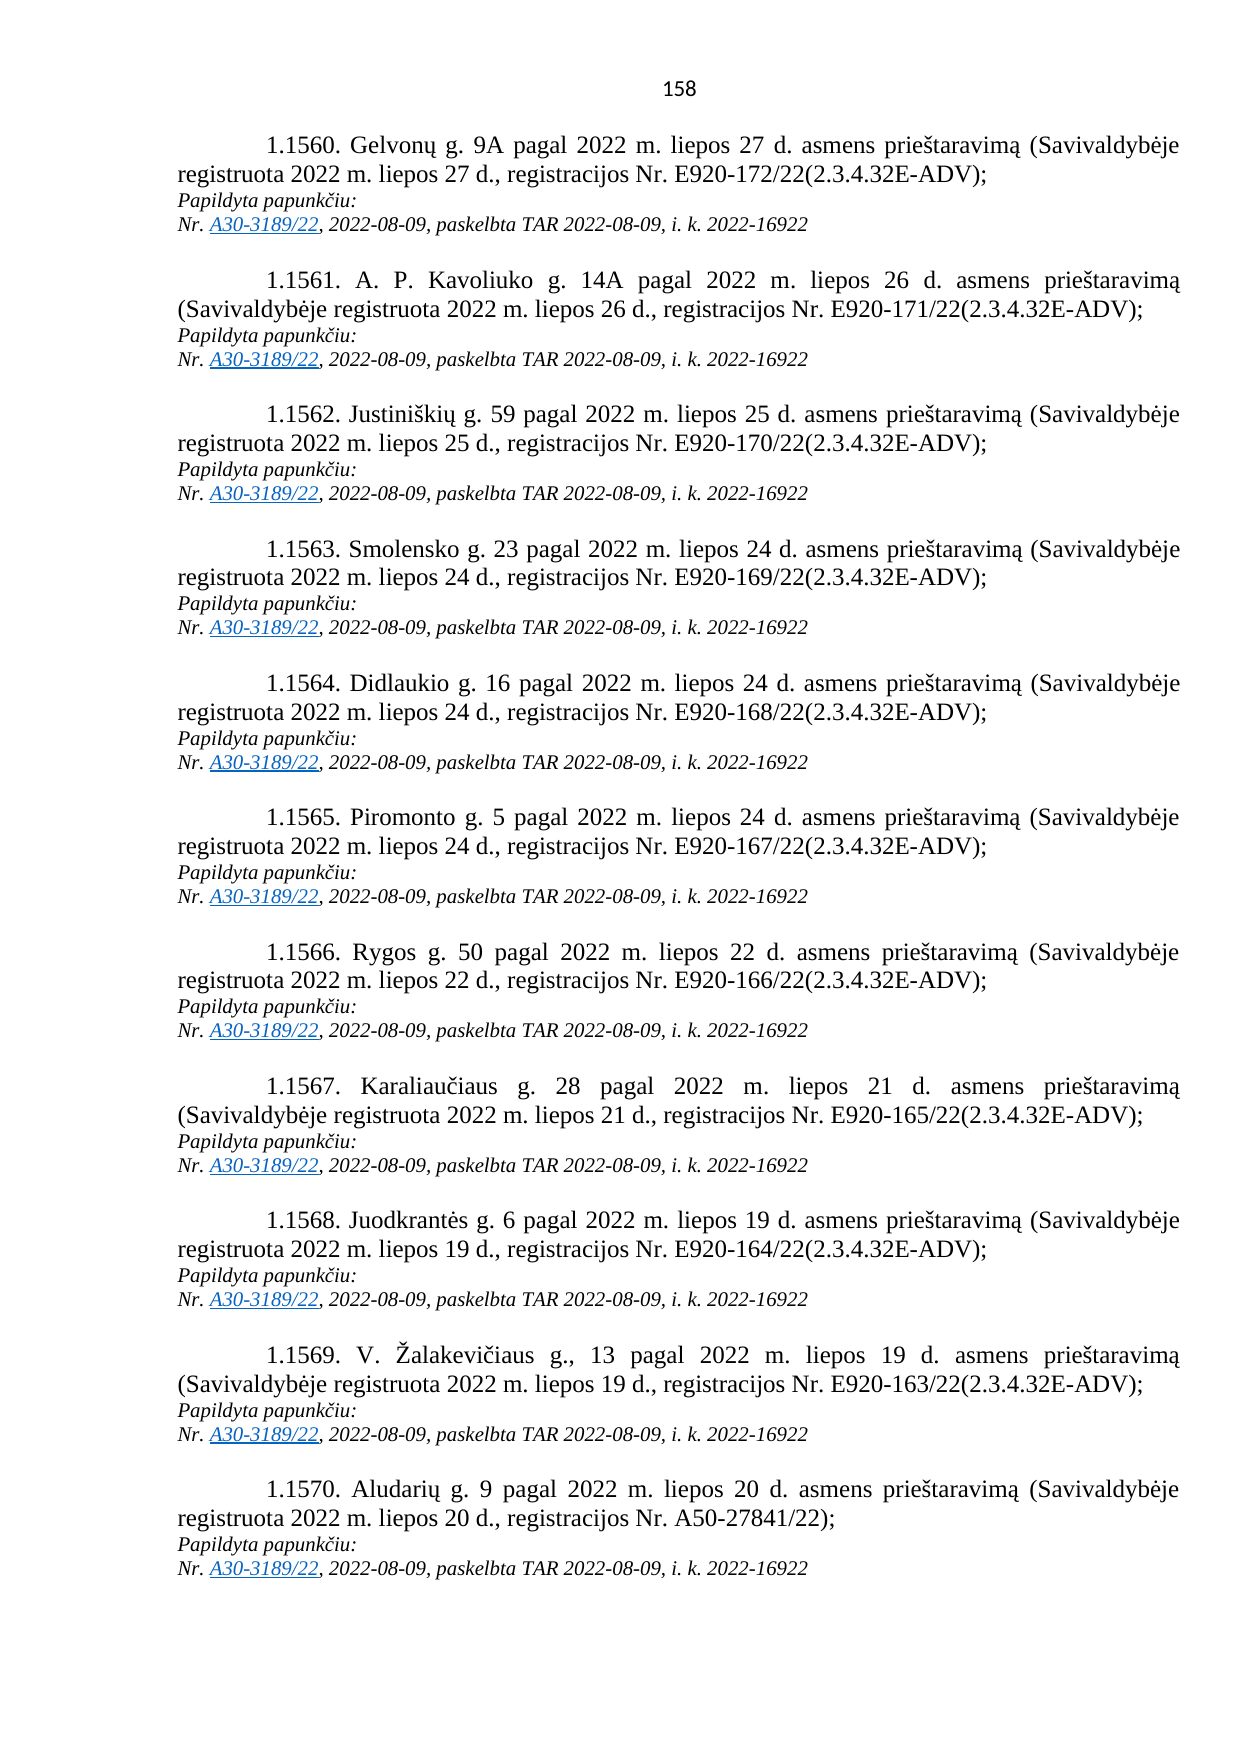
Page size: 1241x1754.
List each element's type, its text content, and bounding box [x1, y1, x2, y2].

text Papildyta papunkčiu: [177, 860, 1181, 884]
text Nr. A30-3189/22, 2022-08-09, paskelbta TAR 2022-08-09, i. k. 2022-16922 [177, 1287, 1181, 1311]
text Nr. A30-3189/22, 2022-08-09, paskelbta TAR 2022-08-09, i. k. 2022-16922 [177, 1556, 1181, 1580]
text 1.1564. Didlaukio g. 16 pagal 2022 m. liepos 24 d. asmens prieštaravimą (Savivaldybėje registruota 2022 m. liepos 24 d., registracijos Nr. E920-168/22(2.3.4.32E-ADV); [177, 668, 1181, 726]
text Papildyta papunkčiu: [177, 591, 1181, 615]
text 1.1561. A. P. Kavoliuko g. 14A pagal 2022 m. liepos 26 d. asmens prieštaravimą (Savivaldybėje registruota 2022 m. liepos 26 d., registracijos Nr. E920-171/22(2.3.4.32E-ADV); [177, 265, 1181, 322]
text Papildyta papunkčiu: [177, 994, 1181, 1018]
text 1.1568. Juodkrantės g. 6 pagal 2022 m. liepos 19 d. asmens prieštaravimą (Savivaldybėje registruota 2022 m. liepos 19 d., registracijos Nr. E920-164/22(2.3.4.32E-ADV); [177, 1206, 1181, 1263]
text Nr. A30-3189/22, 2022-08-09, paskelbta TAR 2022-08-09, i. k. 2022-16922 [177, 347, 1181, 371]
text Nr. A30-3189/22, 2022-08-09, paskelbta TAR 2022-08-09, i. k. 2022-16922 [177, 481, 1181, 505]
text 1.1565. Piromonto g. 5 pagal 2022 m. liepos 24 d. asmens prieštaravimą (Savivaldybėje registruota 2022 m. liepos 24 d., registracijos Nr. E920-167/22(2.3.4.32E-ADV); [177, 802, 1181, 860]
text 1.1567. Karaliaučiaus g. 28 pagal 2022 m. liepos 21 d. asmens prieštaravimą (Savivaldybėje registruota 2022 m. liepos 21 d., registracijos Nr. E920-165/22(2.3.4.32E-ADV); [177, 1071, 1181, 1129]
text 1.1562. Justiniškių g. 59 pagal 2022 m. liepos 25 d. asmens prieštaravimą (Savivaldybėje registruota 2022 m. liepos 25 d., registracijos Nr. E920-170/22(2.3.4.32E-ADV); [177, 399, 1181, 457]
text Nr. A30-3189/22, 2022-08-09, paskelbta TAR 2022-08-09, i. k. 2022-16922 [177, 750, 1181, 774]
text 1.1566. Rygos g. 50 pagal 2022 m. liepos 22 d. asmens prieštaravimą (Savivaldybėje registruota 2022 m. liepos 22 d., registracijos Nr. E920-166/22(2.3.4.32E-ADV); [177, 937, 1181, 994]
text Papildyta papunkčiu: [177, 322, 1181, 347]
text Nr. A30-3189/22, 2022-08-09, paskelbta TAR 2022-08-09, i. k. 2022-16922 [177, 1153, 1181, 1177]
text Papildyta papunkčiu: [177, 1263, 1181, 1287]
text Nr. A30-3189/22, 2022-08-09, paskelbta TAR 2022-08-09, i. k. 2022-16922 [177, 1422, 1181, 1446]
text Papildyta papunkčiu: [177, 457, 1181, 481]
text Papildyta papunkčiu: [177, 1532, 1181, 1556]
text Nr. A30-3189/22, 2022-08-09, paskelbta TAR 2022-08-09, i. k. 2022-16922 [177, 615, 1181, 639]
text 1.1560. Gelvonų g. 9A pagal 2022 m. liepos 27 d. asmens prieštaravimą (Savivaldybėje registruota 2022 m. liepos 27 d., registracijos Nr. E920-172/22(2.3.4.32E-ADV); [177, 131, 1181, 188]
text Papildyta papunkčiu: [177, 188, 1181, 212]
text Nr. A30-3189/22, 2022-08-09, paskelbta TAR 2022-08-09, i. k. 2022-16922 [177, 1018, 1181, 1042]
text 1.1570. Aludarių g. 9 pagal 2022 m. liepos 20 d. asmens prieštaravimą (Savivaldybėje registruota 2022 m. liepos 20 d., registracijos Nr. A50-27841/22); [177, 1474, 1181, 1532]
text Nr. A30-3189/22, 2022-08-09, paskelbta TAR 2022-08-09, i. k. 2022-16922 [177, 884, 1181, 908]
text Papildyta papunkčiu: [177, 1397, 1181, 1422]
text Papildyta papunkčiu: [177, 726, 1181, 750]
text Nr. A30-3189/22, 2022-08-09, paskelbta TAR 2022-08-09, i. k. 2022-16922 [177, 212, 1181, 236]
text 1.1563. Smolensko g. 23 pagal 2022 m. liepos 24 d. asmens prieštaravimą (Savivaldybėje registruota 2022 m. liepos 24 d., registracijos Nr. E920-169/22(2.3.4.32E-ADV); [177, 534, 1181, 591]
text Papildyta papunkčiu: [177, 1129, 1181, 1153]
text 1.1569. V. Žalakevičiaus g., 13 pagal 2022 m. liepos 19 d. asmens prieštaravimą (Savivaldybėje registruota 2022 m. liepos 19 d., registracijos Nr. E920-163/22(2.3.4.32E-ADV); [177, 1340, 1181, 1397]
